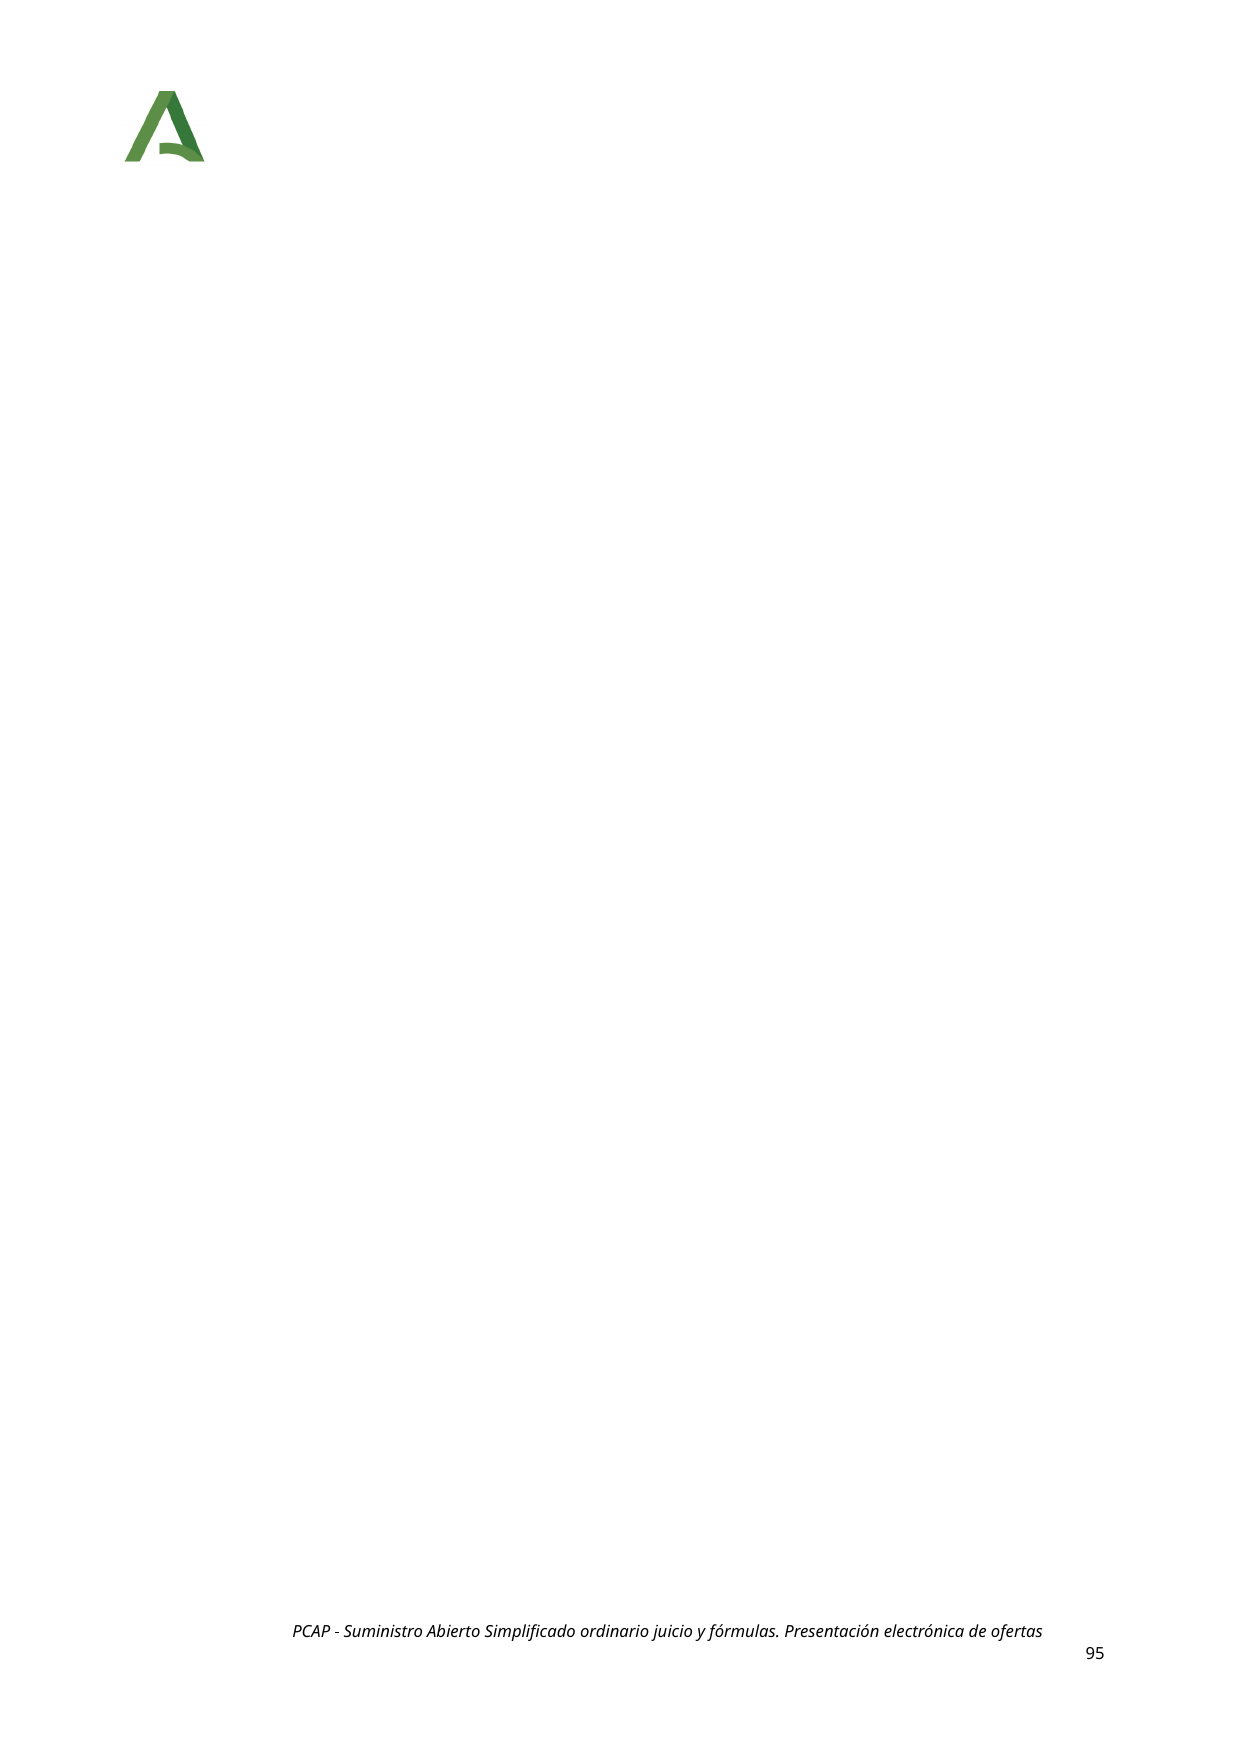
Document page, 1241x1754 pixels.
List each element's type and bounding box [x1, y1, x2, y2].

picture [120, 86, 209, 166]
